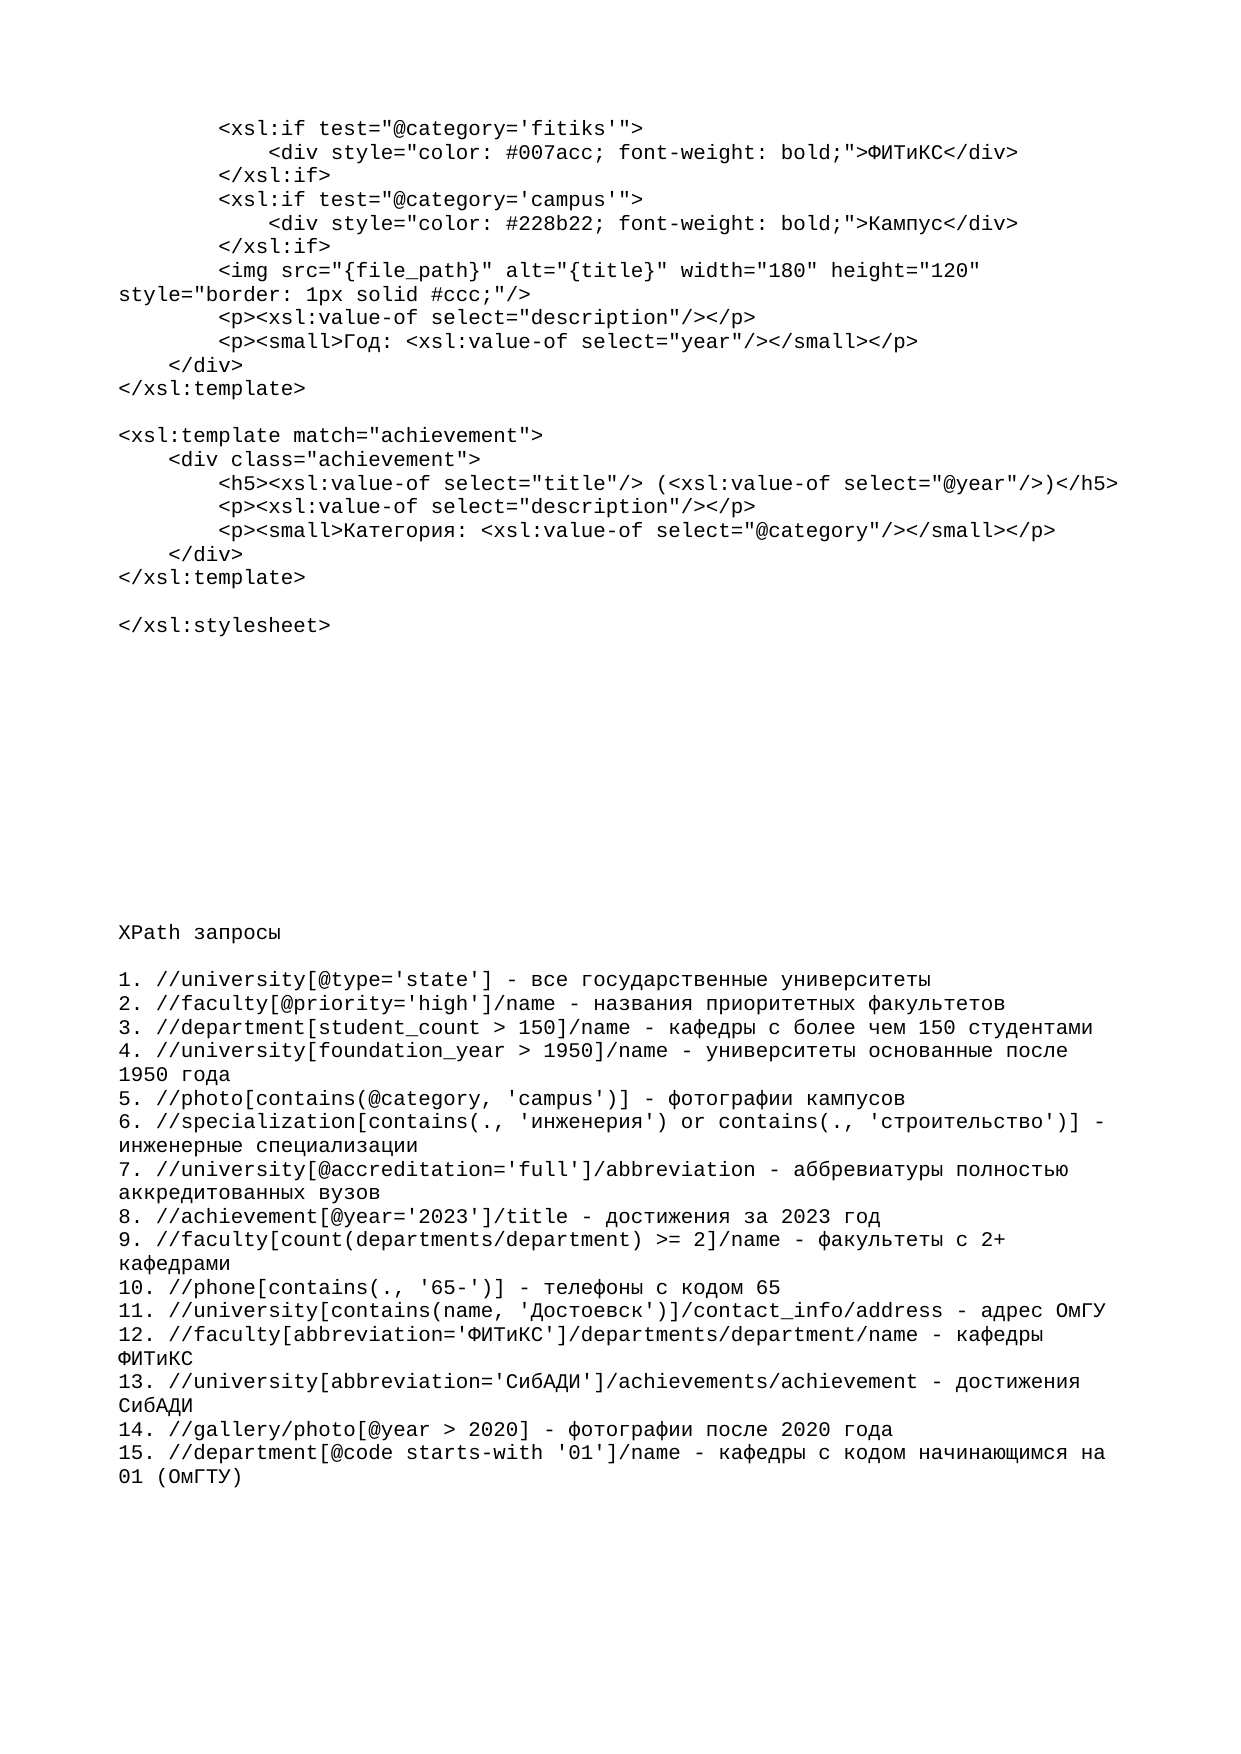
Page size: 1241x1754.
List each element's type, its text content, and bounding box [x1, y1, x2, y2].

text 14. //gallery/photo[@year > 2020] - фотографии после 2020 года [118, 1419, 1122, 1442]
text </div> [118, 354, 1122, 378]
text <xsl:if test="@category='campus'"> [118, 189, 1122, 213]
text </xsl:stylesheet> [118, 615, 1122, 638]
text 10. //phone[contains(., '65-')] - телефоны с кодом 65 [118, 1277, 1122, 1300]
text 11. //university[contains(name, 'Достоевск')]/contact_info/address - адрес ОмГУ [118, 1300, 1122, 1324]
text </xsl:template> [118, 378, 1122, 402]
text 5. //photo[contains(@category, 'campus')] - фотографии кампусов [118, 1088, 1122, 1111]
text 2. //faculty[@priority='high']/name - названия приоритетных факультетов [118, 993, 1122, 1017]
text <p><xsl:value-of select="description"/></p> [118, 496, 1122, 520]
text <div style="color: #007acc; font-weight: bold;">ФИТиКС</div> [118, 142, 1122, 165]
text </xsl:if> [118, 236, 1122, 260]
text 1. //university[@type='state'] - все государственные университеты [118, 969, 1122, 993]
text 3. //department[student_count > 150]/name - кафедры с более чем 150 студентами [118, 1017, 1122, 1040]
text </xsl:template> [118, 567, 1122, 591]
text <p><small>Категория: <xsl:value-of select="@category"/></small></p> [118, 520, 1122, 544]
text </xsl:if> [118, 165, 1122, 189]
text </div> [118, 544, 1122, 567]
text 12. //faculty[abbreviation='ФИТиКС']/departments/department/name - кафедры ФИТиКС [118, 1324, 1122, 1371]
text XPath запросы [118, 922, 1122, 946]
text <div class="achievement"> [118, 449, 1122, 473]
text 9. //faculty[count(departments/department) >= 2]/name - факультеты с 2+ кафедрами [118, 1229, 1122, 1277]
text <xsl:if test="@category='fitiks'"> [118, 118, 1122, 142]
text <p><xsl:value-of select="description"/></p> [118, 307, 1122, 331]
text 7. //university[@accreditation='full']/abbreviation - аббревиатуры полностью аккредитованных вузов [118, 1158, 1122, 1206]
text 4. //university[foundation_year > 1950]/name - университеты основанные после 1950 года [118, 1040, 1122, 1088]
text <p><small>Год: <xsl:value-of select="year"/></small></p> [118, 331, 1122, 354]
text <div style="color: #228b22; font-weight: bold;">Кампус</div> [118, 213, 1122, 236]
text 15. //department[@code starts-with '01']/name - кафедры с кодом начинающимся на 01 (ОмГТУ) [118, 1442, 1122, 1489]
text <img src="{file_path}" alt="{title}" width="180" height="120" style="border: 1px solid #ccc;"/> [118, 260, 1122, 307]
text 6. //specialization[contains(., 'инженерия') or contains(., 'строительство')] - инженерные специализации [118, 1111, 1122, 1158]
text <h5><xsl:value-of select="title"/> (<xsl:value-of select="@year"/>)</h5> [118, 473, 1122, 496]
text 13. //university[abbreviation='СибАДИ']/achievements/achievement - достижения СибАДИ [118, 1371, 1122, 1419]
text <xsl:template match="achievement"> [118, 426, 1122, 449]
text 8. //achievement[@year='2023']/title - достижения за 2023 год [118, 1206, 1122, 1229]
